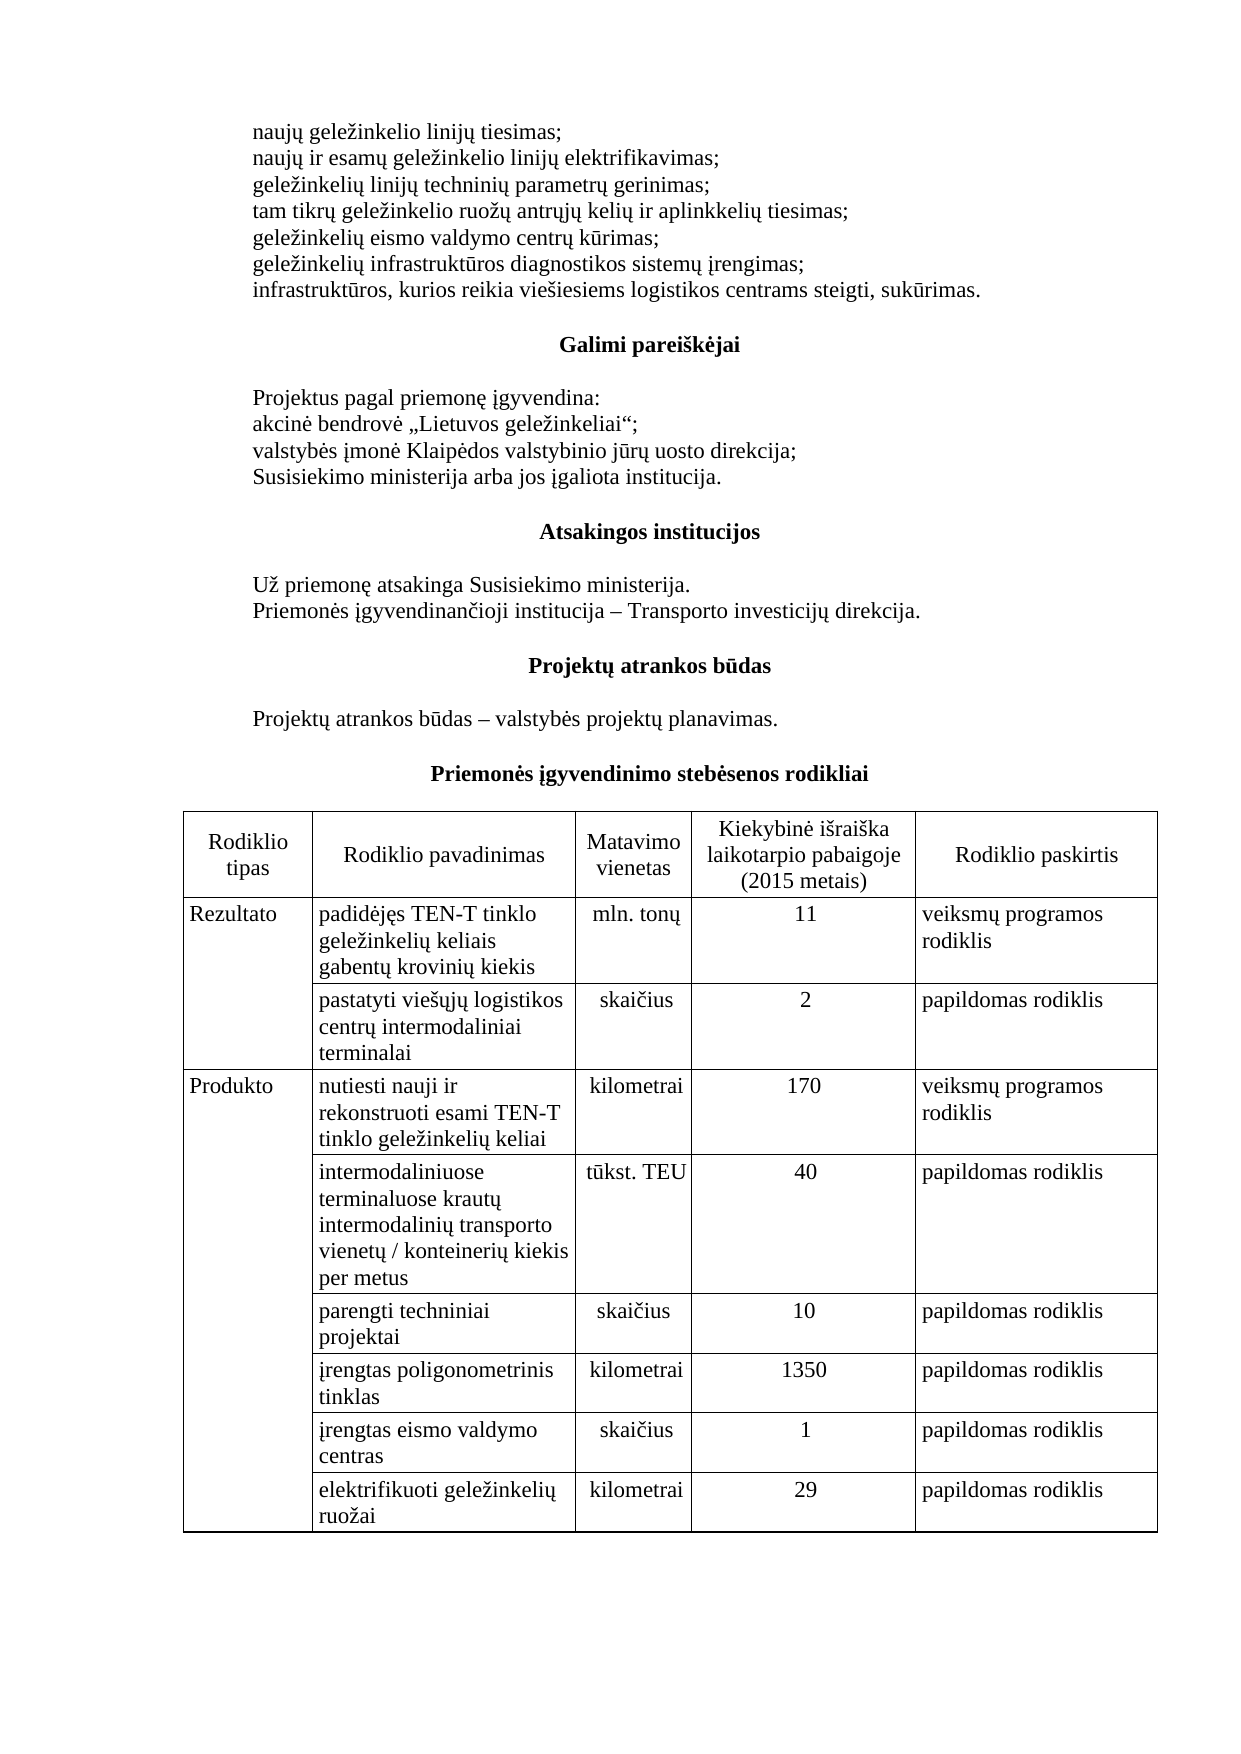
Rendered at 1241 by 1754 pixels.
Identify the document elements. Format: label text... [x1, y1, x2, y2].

table_header Rodiklio tipas [184, 812, 312, 897]
text Susisiekimo ministerija arba jos įgaliota institucija. [177, 463, 1122, 489]
table_cell elektrifikuoti geležinkelių ruožai [313, 1473, 575, 1531]
table_header Kiekybinė išraiška laikotarpio pabaigoje (2015 metais) [692, 812, 915, 897]
table_cell 170 [692, 1070, 915, 1154]
text Projektus pagal priemonę įgyvendina: [177, 384, 1122, 410]
text tam tikrų geležinkelio ruožų antrųjų kelių ir aplinkkelių tiesimas; [177, 197, 1122, 223]
text Už priemonę atsakinga Susisiekimo ministerija. [177, 571, 1122, 597]
text naujų ir esamų geležinkelio linijų elektrifikavimas; [177, 144, 1122, 171]
table_cell veiksmų programos rodiklis [916, 1070, 1157, 1154]
text akcinė bendrovė „Lietuvos geležinkeliai“; [177, 410, 1122, 437]
text Projektų atrankos būdas – valstybės projektų planavimas. [177, 705, 1122, 731]
table_cell 2 [692, 984, 915, 1068]
table_cell pastatyti viešųjų logistikos centrų intermodaliniai terminalai [313, 984, 575, 1068]
table_cell 1350 [692, 1354, 915, 1412]
text valstybės įmonė Klaipėdos valstybinio jūrų uosto direkcija; [177, 437, 1122, 463]
table_cell skaičius [576, 1413, 691, 1472]
table_cell įrengtas eismo valdymo centras [313, 1413, 575, 1472]
text geležinkelių infrastruktūros diagnostikos sistemų įrengimas; [177, 250, 1122, 276]
table_cell 40 [692, 1155, 915, 1293]
table_cell 1 [692, 1413, 915, 1472]
table_cell tūkst. TEU [576, 1155, 691, 1293]
table_header Rodiklio pavadinimas [313, 812, 575, 897]
table_cell nutiesti nauji ir rekonstruoti esami TEN-T tinklo geležinkelių keliai [313, 1070, 575, 1154]
text naujų geležinkelio linijų tiesimas; [177, 118, 1122, 144]
table_cell papildomas rodiklis [916, 1294, 1157, 1353]
text Priemonės įgyvendinančioji institucija – Transporto investicijų direkcija. [177, 597, 1122, 624]
table_cell Rezultato [184, 898, 312, 1068]
text Priemonės įgyvendinimo stebėsenos rodikliai [177, 760, 1122, 787]
table_cell 10 [692, 1294, 915, 1353]
table_cell veiksmų programos rodiklis [916, 898, 1157, 982]
table_cell skaičius [576, 1294, 691, 1353]
table_cell Produkto [184, 1070, 312, 1531]
table_cell kilometrai [576, 1070, 691, 1154]
table_cell kilometrai [576, 1354, 691, 1412]
table_cell papildomas rodiklis [916, 1354, 1157, 1412]
table_header Matavimo vienetas [576, 812, 691, 897]
text Atsakingos institucijos [177, 518, 1122, 544]
table_cell 11 [692, 898, 915, 982]
text Galimi pareiškėjai [177, 331, 1122, 358]
text geležinkelių linijų techninių parametrų gerinimas; [177, 171, 1122, 197]
text geležinkelių eismo valdymo centrų kūrimas; [177, 223, 1122, 250]
table_cell papildomas rodiklis [916, 984, 1157, 1068]
table_cell kilometrai [576, 1473, 691, 1531]
table_cell įrengtas poligonometrinis tinklas [313, 1354, 575, 1412]
text infrastruktūros, kurios reikia viešiesiems logistikos centrams steigti, sukūrimas. [177, 276, 1122, 303]
table_cell intermodaliniuose terminaluose krautų intermodalinių transporto vienetų / konteinerių kiekis per metus [313, 1155, 575, 1293]
text Projektų atrankos būdas [177, 652, 1122, 679]
table_cell 29 [692, 1473, 915, 1531]
table_cell papildomas rodiklis [916, 1413, 1157, 1472]
table_cell papildomas rodiklis [916, 1155, 1157, 1293]
table_cell papildomas rodiklis [916, 1473, 1157, 1531]
table_cell parengti techniniai projektai [313, 1294, 575, 1353]
table_cell padidėjęs TEN-T tinklo geležinkelių keliais gabentų krovinių kiekis [313, 898, 575, 982]
table_cell skaičius [576, 984, 691, 1068]
table_header Rodiklio paskirtis [916, 812, 1157, 897]
table_cell mln. tonų [576, 898, 691, 982]
